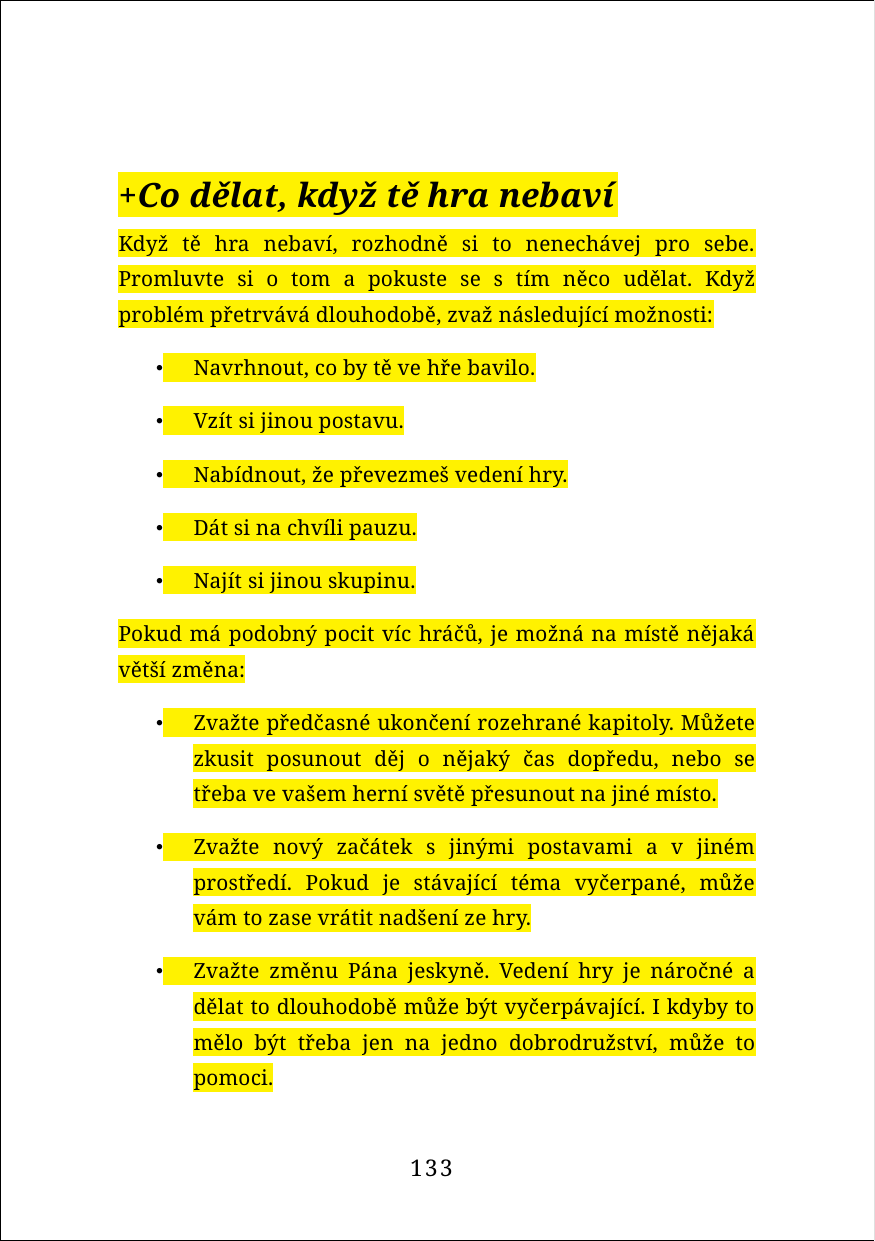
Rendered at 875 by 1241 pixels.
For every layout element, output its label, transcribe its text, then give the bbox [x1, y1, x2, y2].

list Najít si jinou skupinu. [156, 566, 756, 594]
list Nabídnout, že převezmeš vedení hry. [156, 460, 756, 488]
text Když tě hra nebaví, rozhodně si to nenechávej pro sebe. Promluvte si o tom a pokuste se s tím něco udělat. Když problém přetrvává dlouhodobě, zvaž následující možnosti: [118, 229, 756, 328]
list Vzít si jinou postavu. [156, 406, 756, 435]
subtitle +Co dělat, když tě hra nebaví [118, 172, 756, 217]
text Pokud má podobný pocit víc hráčů, je možná na místě nějaká větší změna: [118, 619, 756, 683]
list Zvažte předčasné ukončení rozehrané kapitoly. Můžete zkusit posunout děj o nějaký čas dopředu, nebo se třeba ve vašem herní světě přesunout na jiné místo. [156, 708, 756, 808]
list Navrhnout, co by tě ve hře bavilo. [156, 353, 756, 382]
list Zvažte změnu Pána jeskyně. Vedení hry je náročné a dělat to dlouhodobě může být vyčerpávající. I kdyby to mělo být třeba jen na jedno dobrodružství, může to pomoci. [156, 957, 756, 1092]
list Zvažte nový začátek s jinými postavami a v jiném prostředí. Pokud je stávající téma vyčerpané, může vám to zase vrátit nadšení ze hry. [156, 832, 756, 932]
list Dát si na chvíli pauzu. [156, 513, 756, 541]
